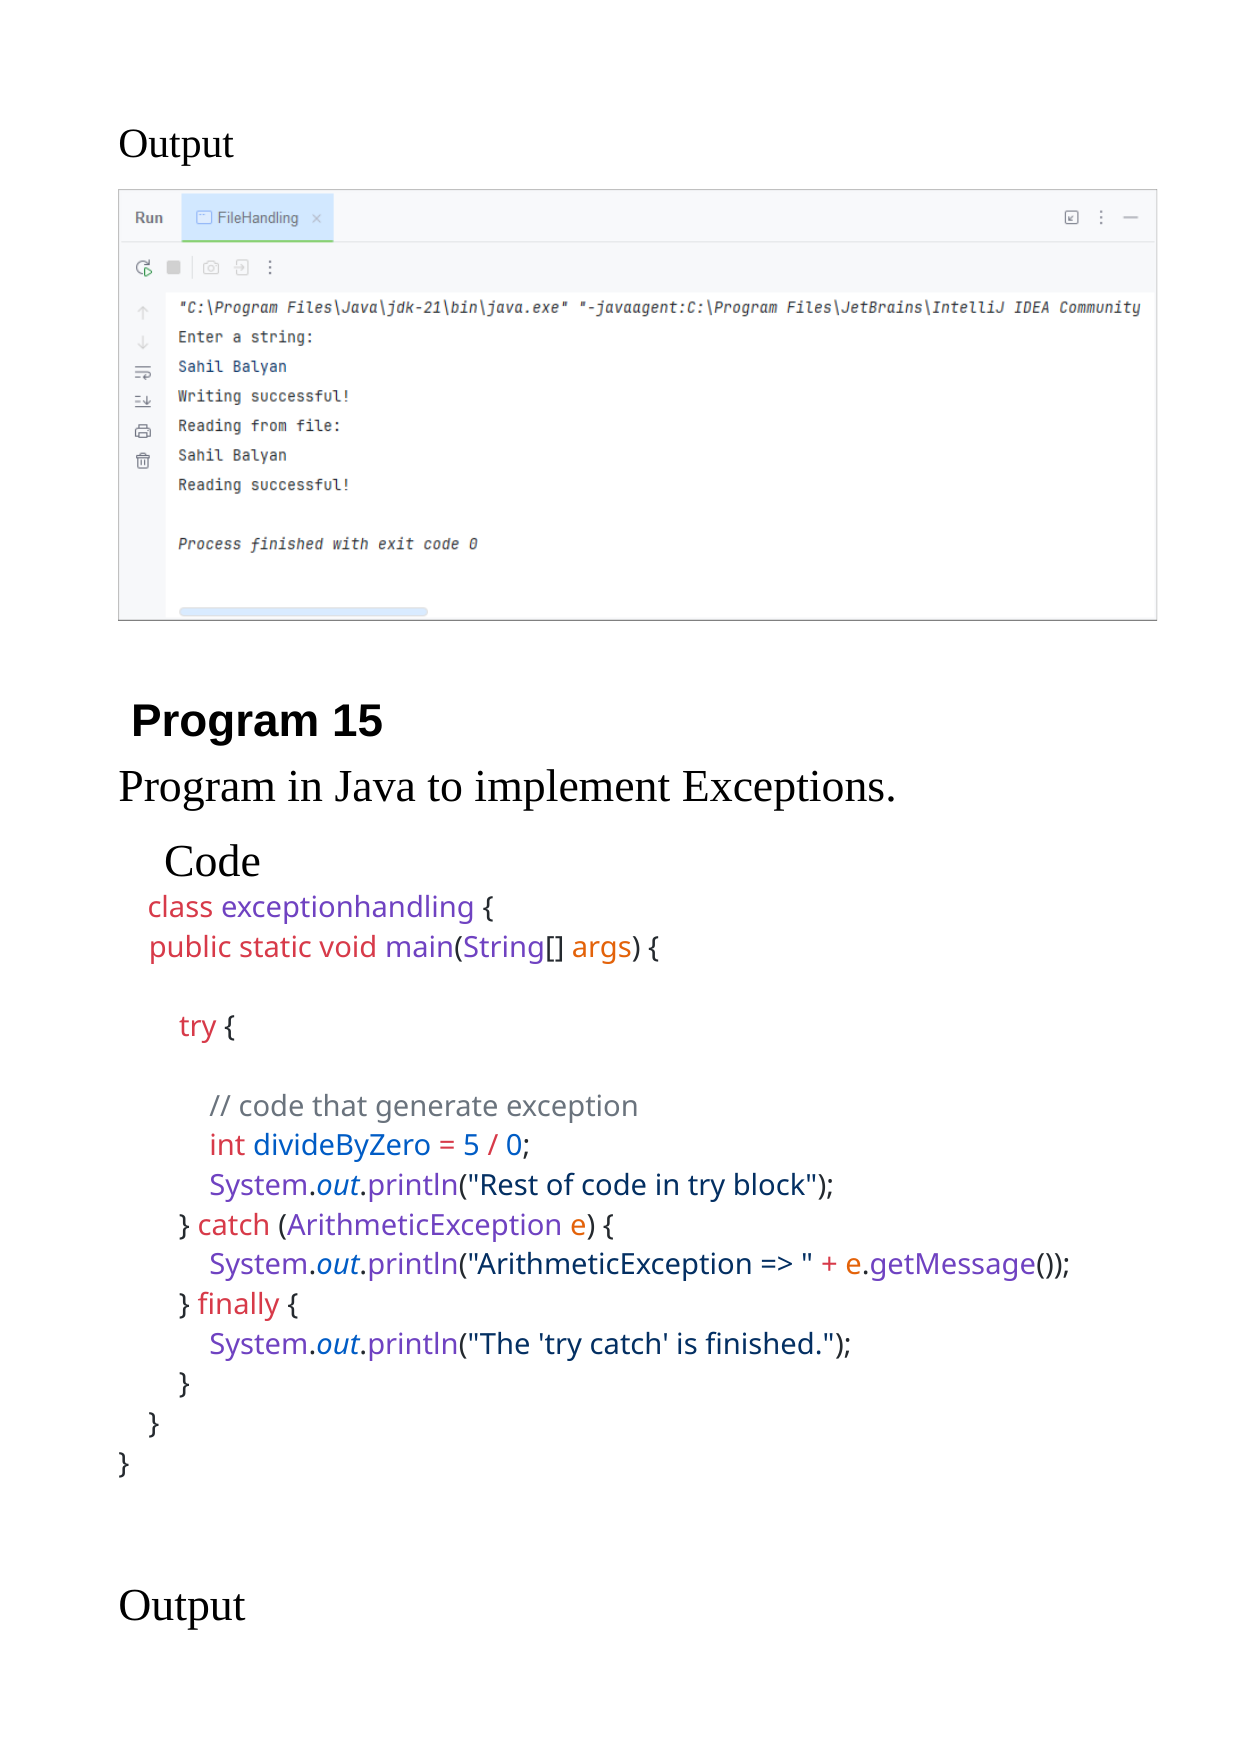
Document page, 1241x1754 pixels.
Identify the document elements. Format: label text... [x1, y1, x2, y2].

text class exceptionhandling { public static void main(String[] args) { try { // code that generate exception int divideByZero = 5 / 0; System.out.println("Rest of code in try block"); } catch (ArithmeticException e) { System.out.println("ArithmeticException => " + e.getMessage()); } finally { System.out.println("The 'try catch' is finished."); } } } [118, 886, 1157, 1482]
subtitle Program 15 [118, 693, 1157, 746]
text Output [118, 118, 1157, 166]
text Code [118, 834, 1157, 886]
picture [118, 189, 1158, 621]
text Program in Java to implement Exceptions. [118, 758, 1157, 811]
text Output [118, 1577, 1157, 1630]
